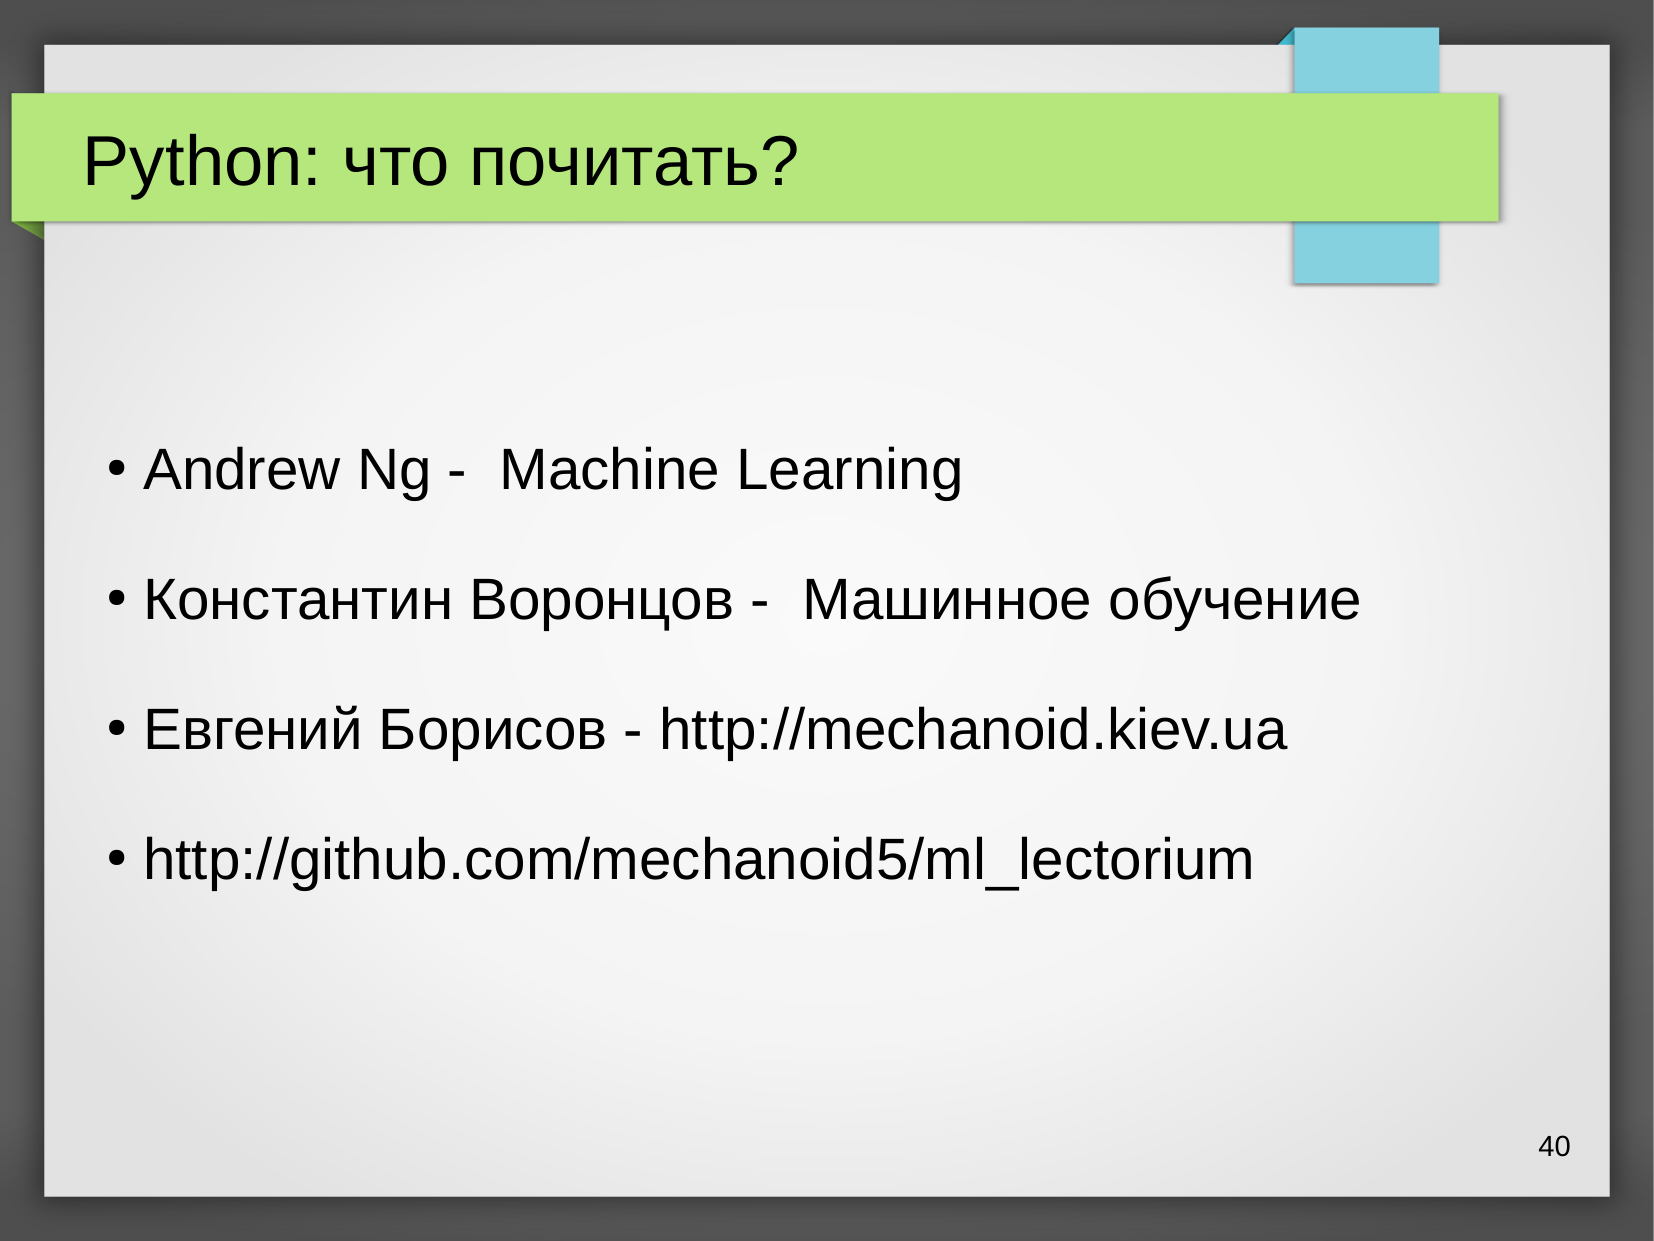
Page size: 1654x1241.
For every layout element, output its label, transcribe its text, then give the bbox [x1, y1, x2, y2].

picture [0, 0, 1654, 1241]
text_box Andrew Ng - Machine Learning Константин Воронцов - Машинное обучение Евгений Борисов - http://mechanoid.kiev.ua http://github.com/mechanoid5/ml_lectorium [94, 379, 1583, 1099]
title Python: что почитать? [82, 96, 1571, 225]
